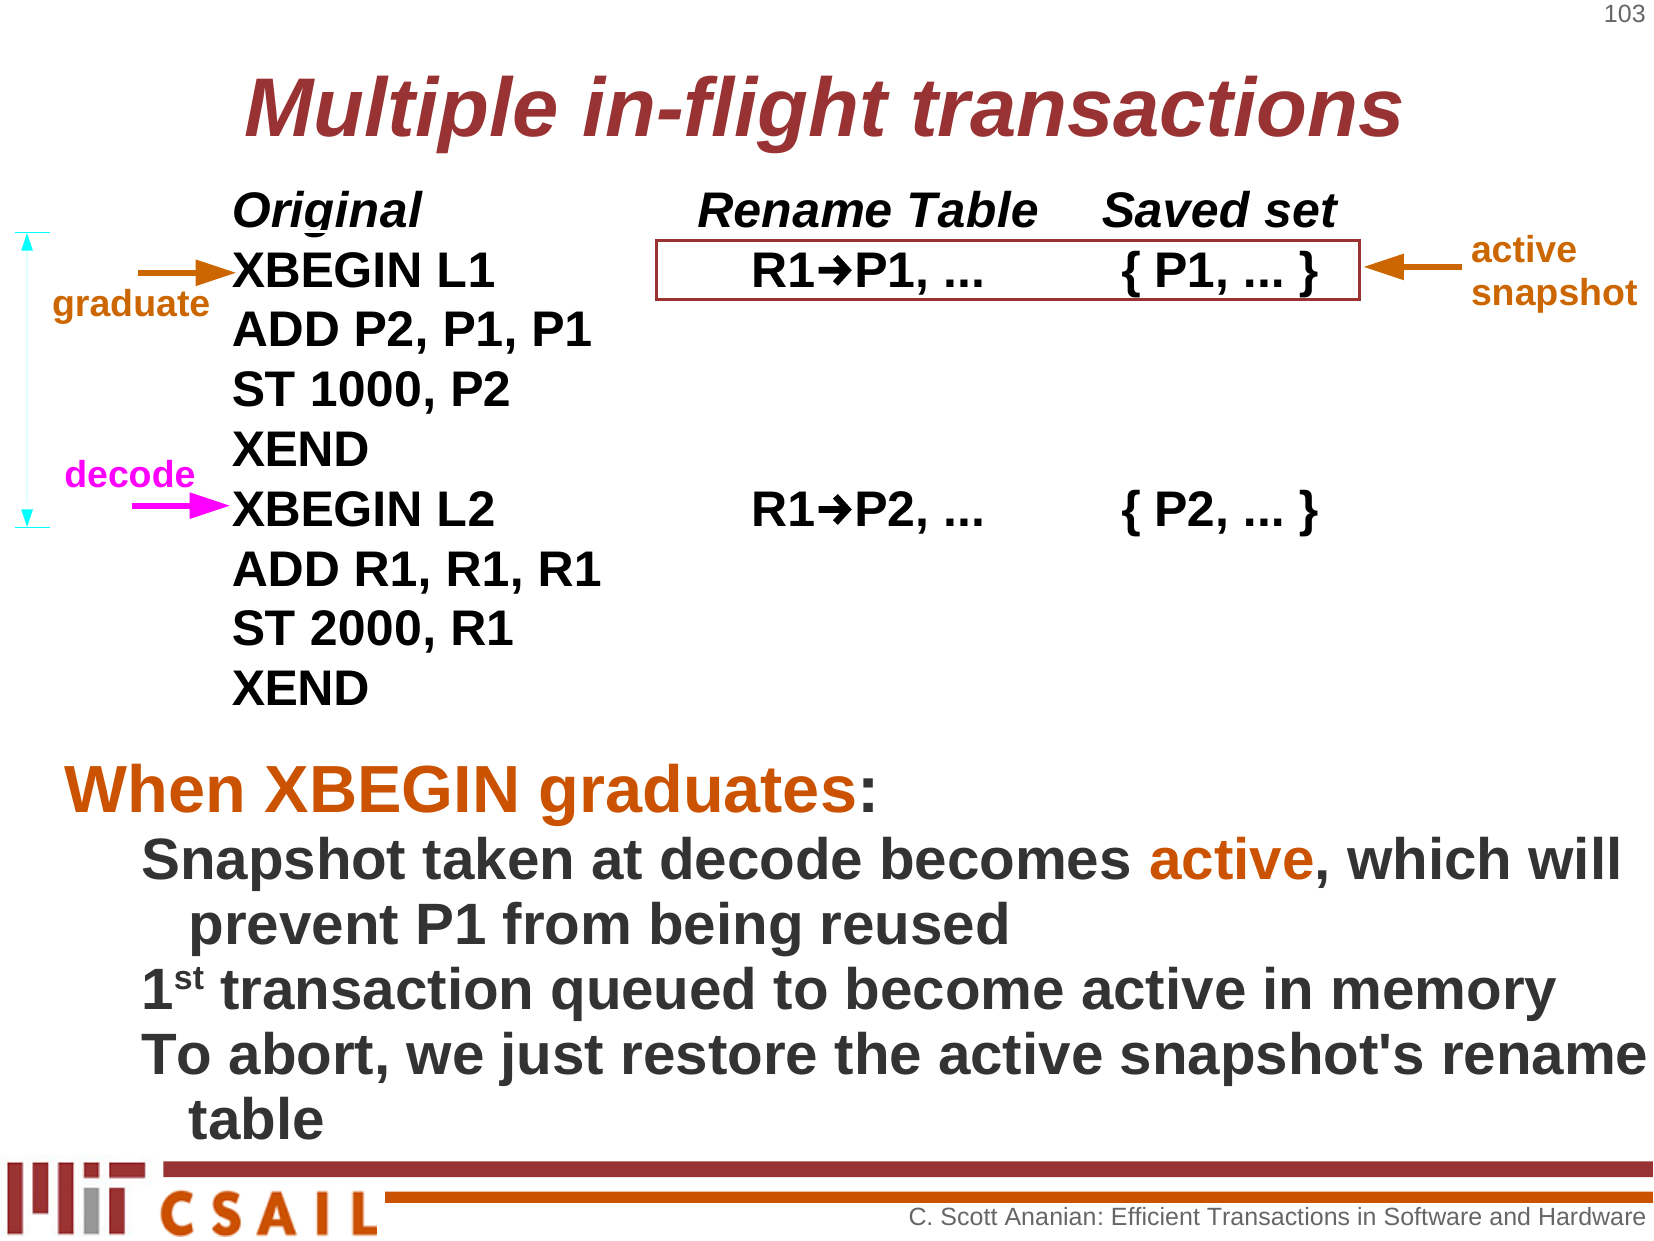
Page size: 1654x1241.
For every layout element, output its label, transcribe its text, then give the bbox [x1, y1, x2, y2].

text_box active snapshot [1471, 228, 1638, 343]
picture [0, 1155, 47, 1237]
list When XBEGIN graduates: Snapshot taken at decode becomes active, which will prevent P1 from being reused 1st transaction queued to become active in memory To abort, we just restore the active snapshot's rename table [47, 751, 1653, 1241]
title Multiple in-flight transactions [51, 28, 1600, 187]
text_box decode [64, 453, 196, 496]
text_box graduate [52, 281, 211, 339]
chart [229, 180, 1361, 721]
text_box [1361, 208, 1653, 323]
